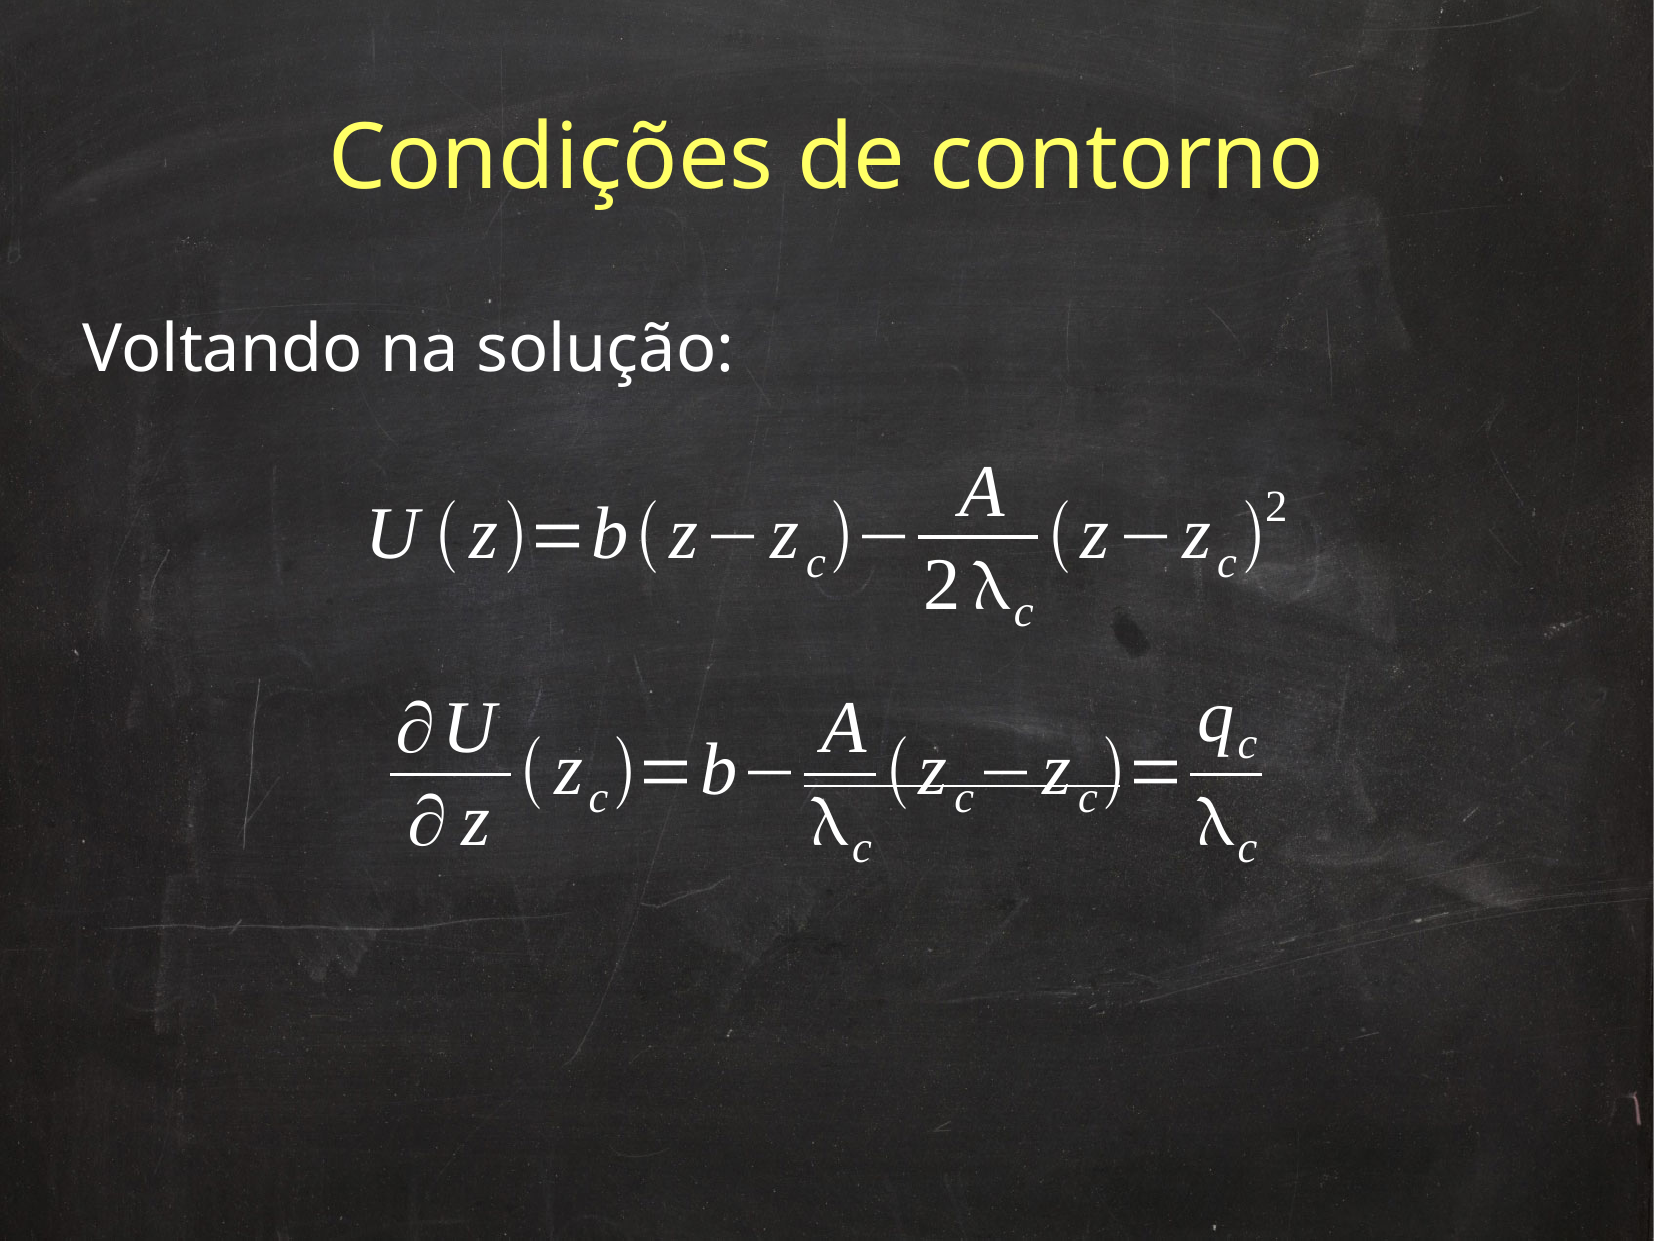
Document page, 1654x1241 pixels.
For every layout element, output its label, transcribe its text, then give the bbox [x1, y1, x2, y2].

chart [359, 450, 1294, 637]
picture [0, 0, 1654, 1241]
chart [381, 675, 1273, 873]
list Voltando na solução: [82, 300, 1571, 460]
title Condições de contorno [82, 56, 1571, 250]
